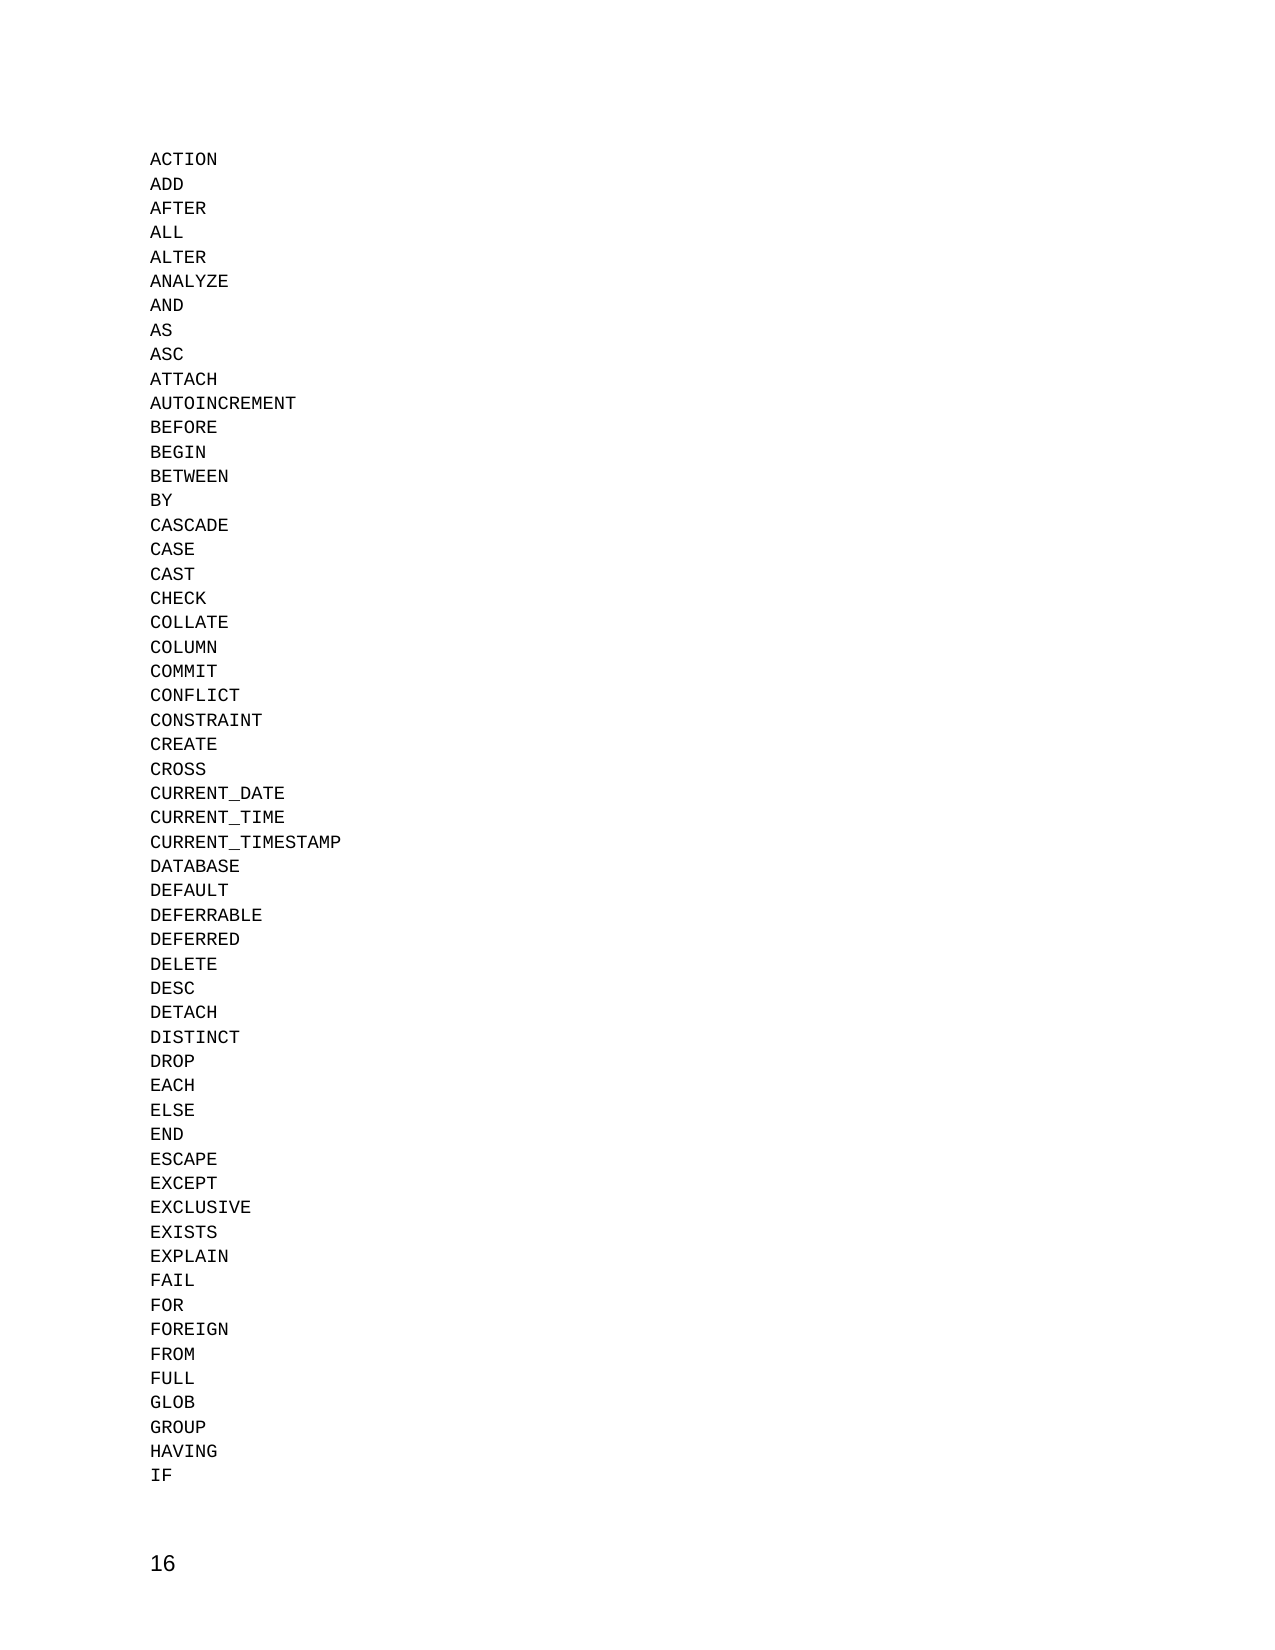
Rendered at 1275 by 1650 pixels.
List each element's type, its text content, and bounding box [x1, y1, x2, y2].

text FOREIGN [150, 1320, 1125, 1341]
text CHECK [150, 589, 1125, 610]
text DELETE [150, 954, 1125, 976]
text CASCADE [150, 516, 1125, 537]
text FOR [150, 1296, 1125, 1317]
text EACH [150, 1076, 1125, 1097]
text AUTOINCREMENT [150, 394, 1125, 415]
text AS [150, 321, 1125, 342]
text DEFAULT [150, 881, 1125, 902]
text ANALYZE [150, 272, 1125, 293]
text EXCLUSIVE [150, 1198, 1125, 1219]
text BEGIN [150, 442, 1125, 464]
text CONSTRAINT [150, 711, 1125, 732]
text CONFLICT [150, 686, 1125, 707]
text ATTACH [150, 369, 1125, 391]
text DEFERRED [150, 930, 1125, 951]
text CURRENT_DATE [150, 784, 1125, 805]
text CROSS [150, 759, 1125, 781]
text HAVING [150, 1442, 1125, 1463]
text COLLATE [150, 613, 1125, 634]
text DEFERRABLE [150, 906, 1125, 927]
text CASE [150, 540, 1125, 561]
text AND [150, 296, 1125, 317]
text FAIL [150, 1271, 1125, 1292]
text IF [150, 1466, 1125, 1487]
text END [150, 1125, 1125, 1146]
text FULL [150, 1369, 1125, 1390]
text FROM [150, 1344, 1125, 1366]
text ALL [150, 223, 1125, 244]
text EXISTS [150, 1222, 1125, 1244]
text CAST [150, 564, 1125, 586]
text ELSE [150, 1101, 1125, 1122]
text DETACH [150, 1003, 1125, 1024]
text GROUP [150, 1417, 1125, 1439]
text EXPLAIN [150, 1247, 1125, 1268]
text EXCEPT [150, 1174, 1125, 1195]
text BEFORE [150, 418, 1125, 439]
text CURRENT_TIME [150, 808, 1125, 829]
text DESC [150, 979, 1125, 1000]
text ALTER [150, 247, 1125, 269]
text BETWEEN [150, 467, 1125, 488]
text GLOB [150, 1393, 1125, 1414]
text CURRENT_TIMESTAMP [150, 832, 1125, 854]
text DROP [150, 1052, 1125, 1073]
text ASC [150, 345, 1125, 366]
text ADD [150, 174, 1125, 196]
text AFTER [150, 199, 1125, 220]
text COMMIT [150, 662, 1125, 683]
text BY [150, 491, 1125, 512]
text ACTION [150, 150, 1125, 171]
text CREATE [150, 735, 1125, 756]
text DISTINCT [150, 1027, 1125, 1049]
text COLUMN [150, 637, 1125, 659]
text DATABASE [150, 857, 1125, 878]
text ESCAPE [150, 1149, 1125, 1171]
